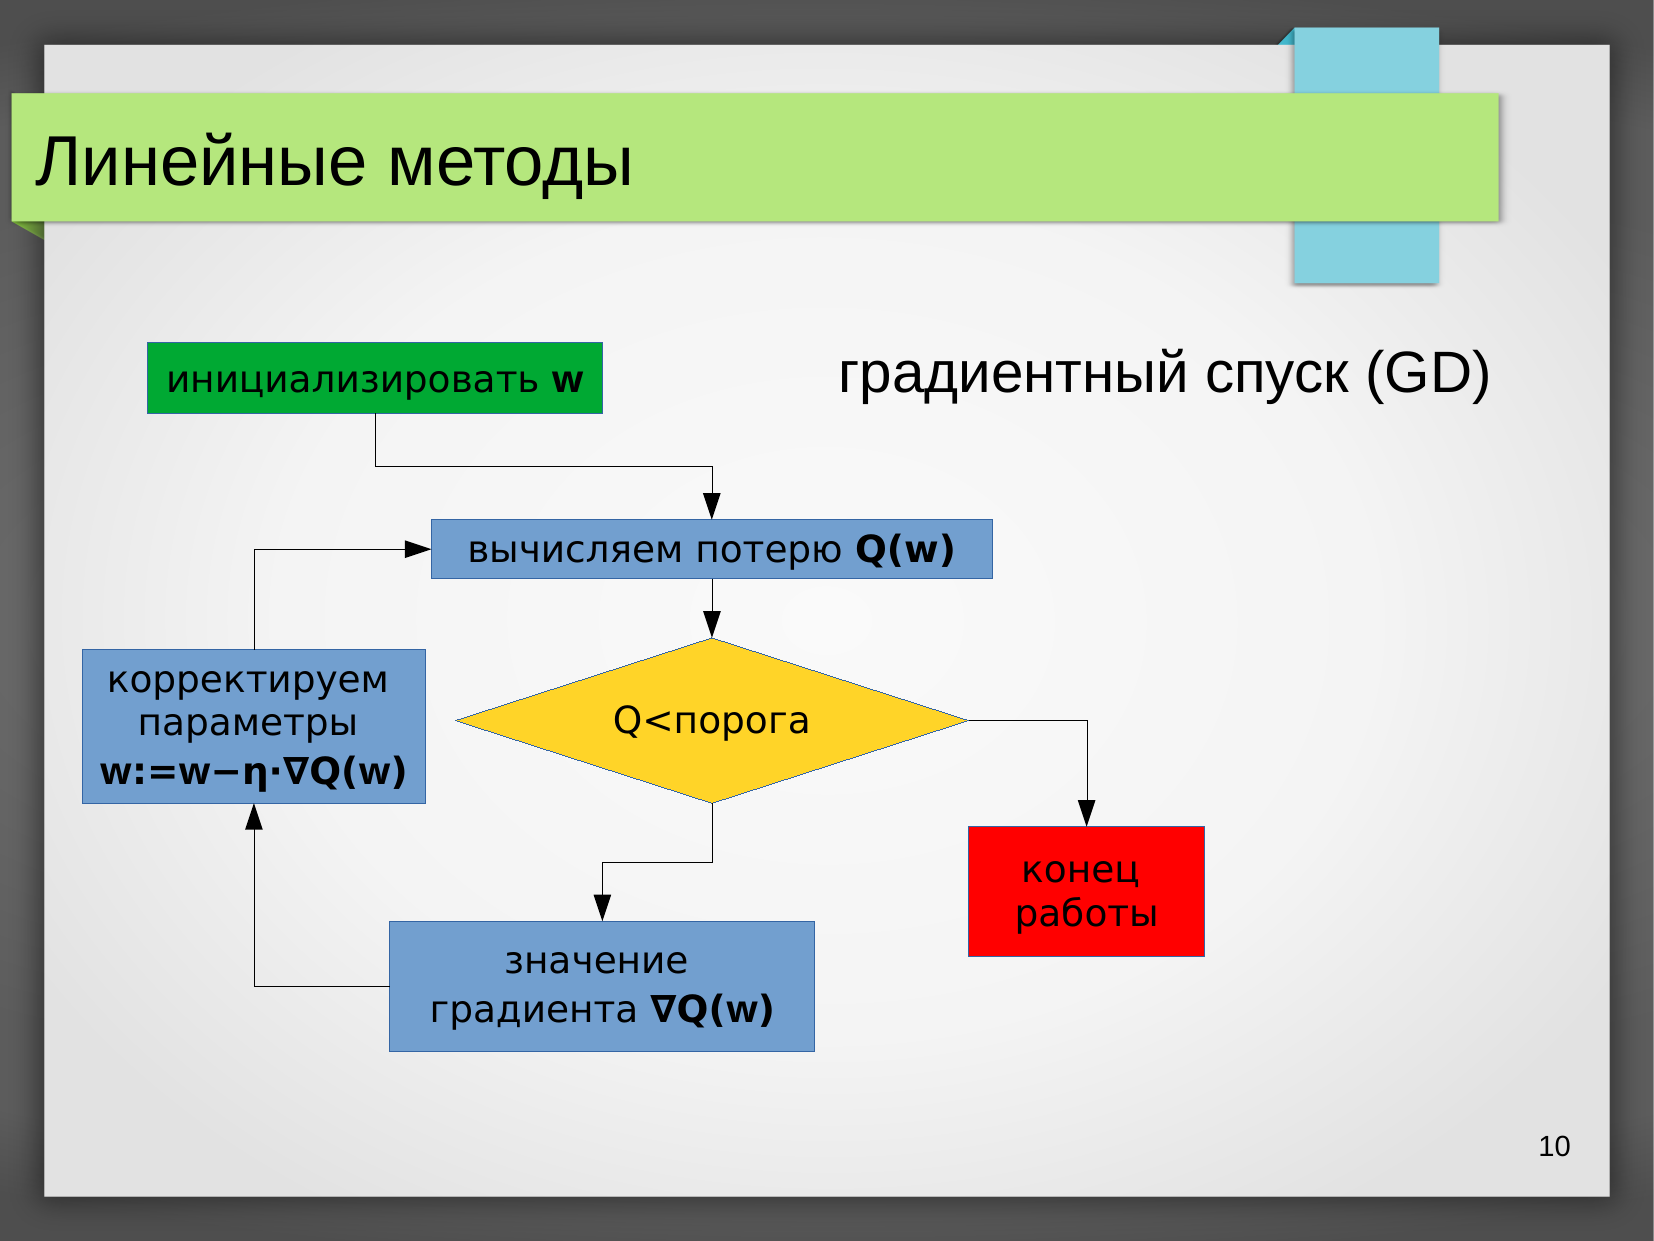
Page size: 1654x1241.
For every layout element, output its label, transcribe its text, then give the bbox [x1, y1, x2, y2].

text_box вычисляем потерю Q(w) [431, 519, 993, 579]
picture [0, 0, 1654, 1241]
title Линейные методы [35, 121, 1489, 201]
text_box конец работы [968, 826, 1205, 957]
text_box значение градиента ∇Q(w) [389, 921, 815, 1052]
text_box инициализировать w [147, 342, 603, 414]
title градиентный спуск (GD) [838, 307, 1501, 438]
text_box корректируем параметры w:=w−η⋅∇Q(w) [82, 649, 426, 804]
text_box Q<порога [455, 638, 968, 804]
